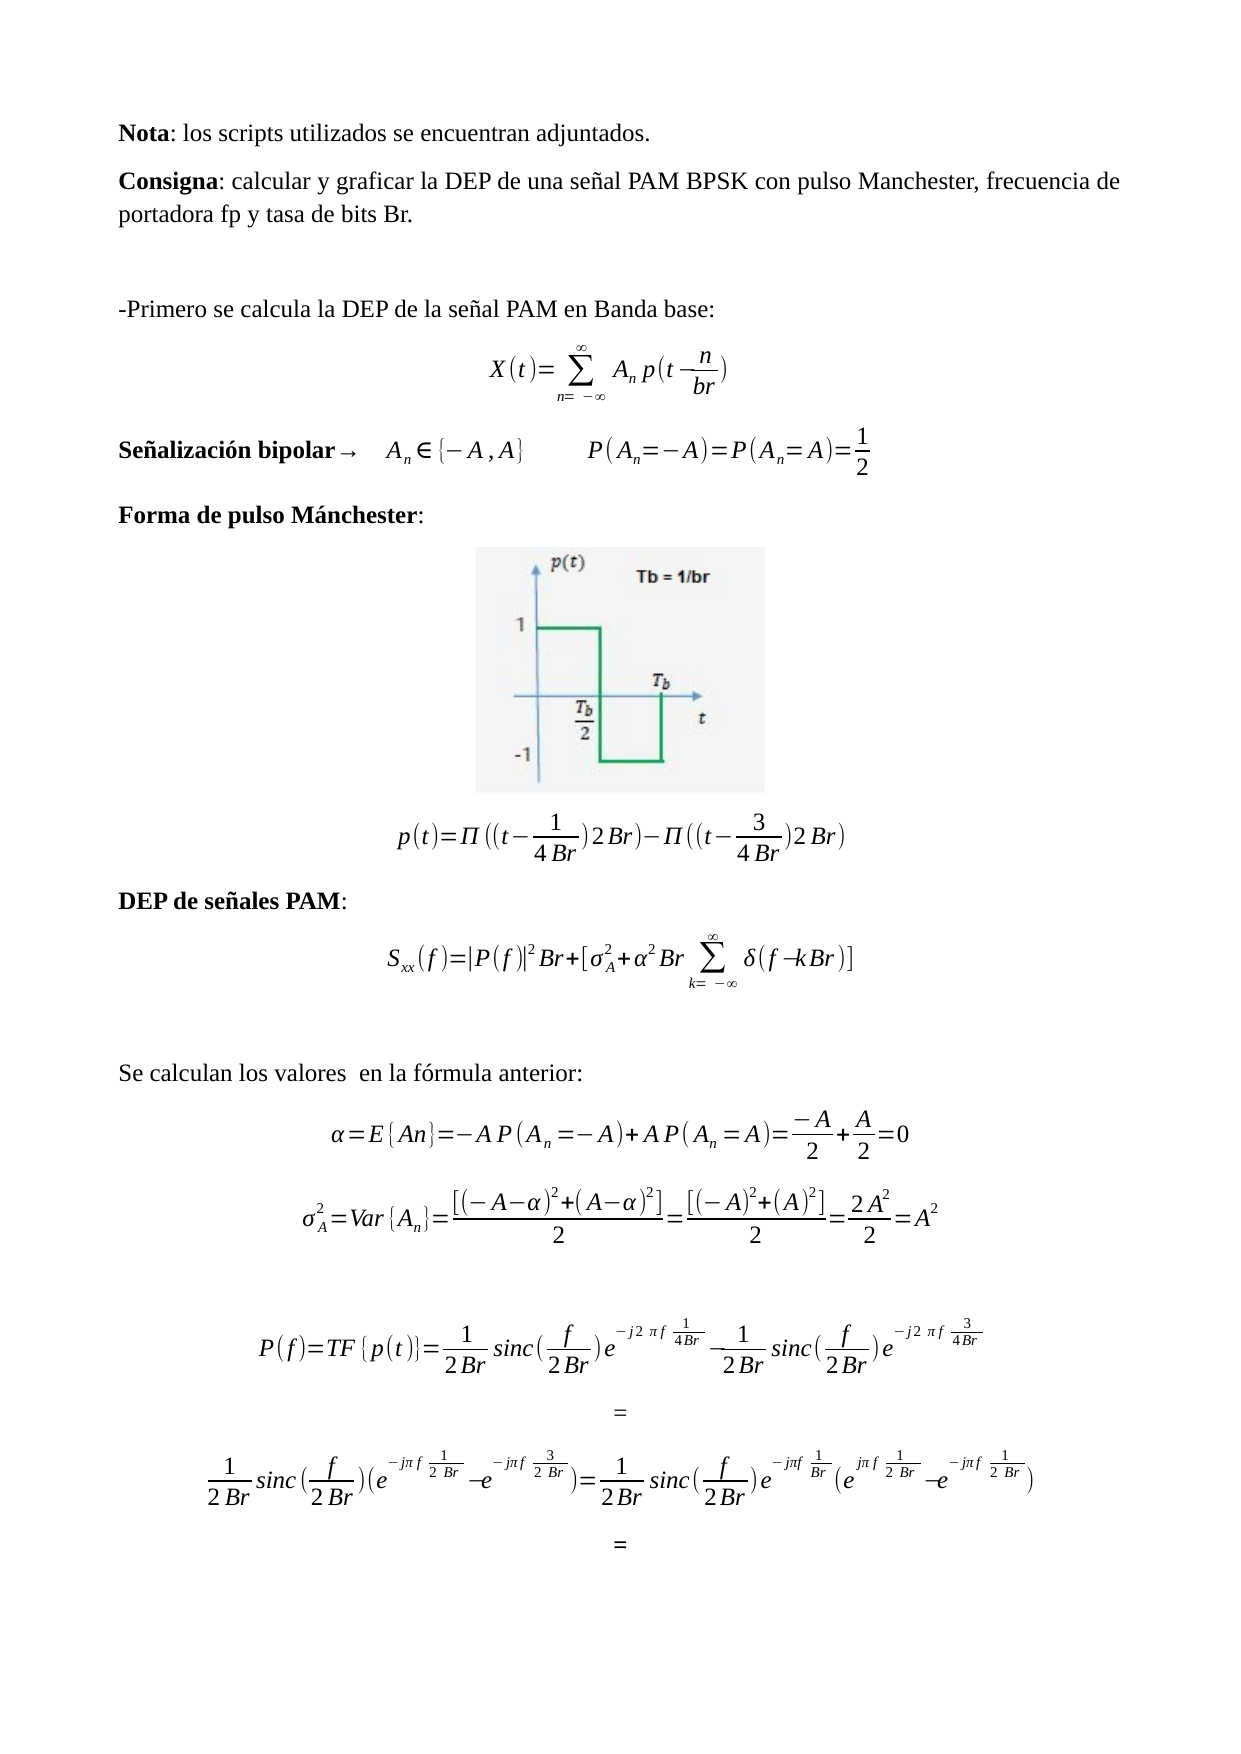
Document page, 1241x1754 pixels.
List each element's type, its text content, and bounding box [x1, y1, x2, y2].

text -Primero se calcula la DEP de la señal PAM en Banda base: [118, 294, 1122, 323]
text DEP de señales PAM: [118, 886, 1122, 915]
text Señalización bipolar→ [118, 422, 1122, 481]
text Forma de pulso Mánchester: [118, 500, 1122, 529]
text Se calculan los valores en la fórmula anterior: [118, 1058, 1122, 1087]
text = [118, 1530, 1122, 1559]
picture [475, 547, 765, 804]
text = [118, 1398, 1122, 1427]
text Consigna: calcular y graficar la DEP de una señal PAM BPSK con pulso Manchester, frecuencia de portadora fp y tasa de bits Br. [118, 166, 1122, 227]
text Nota: los scripts utilizados se encuentran adjuntados. [118, 118, 1122, 147]
